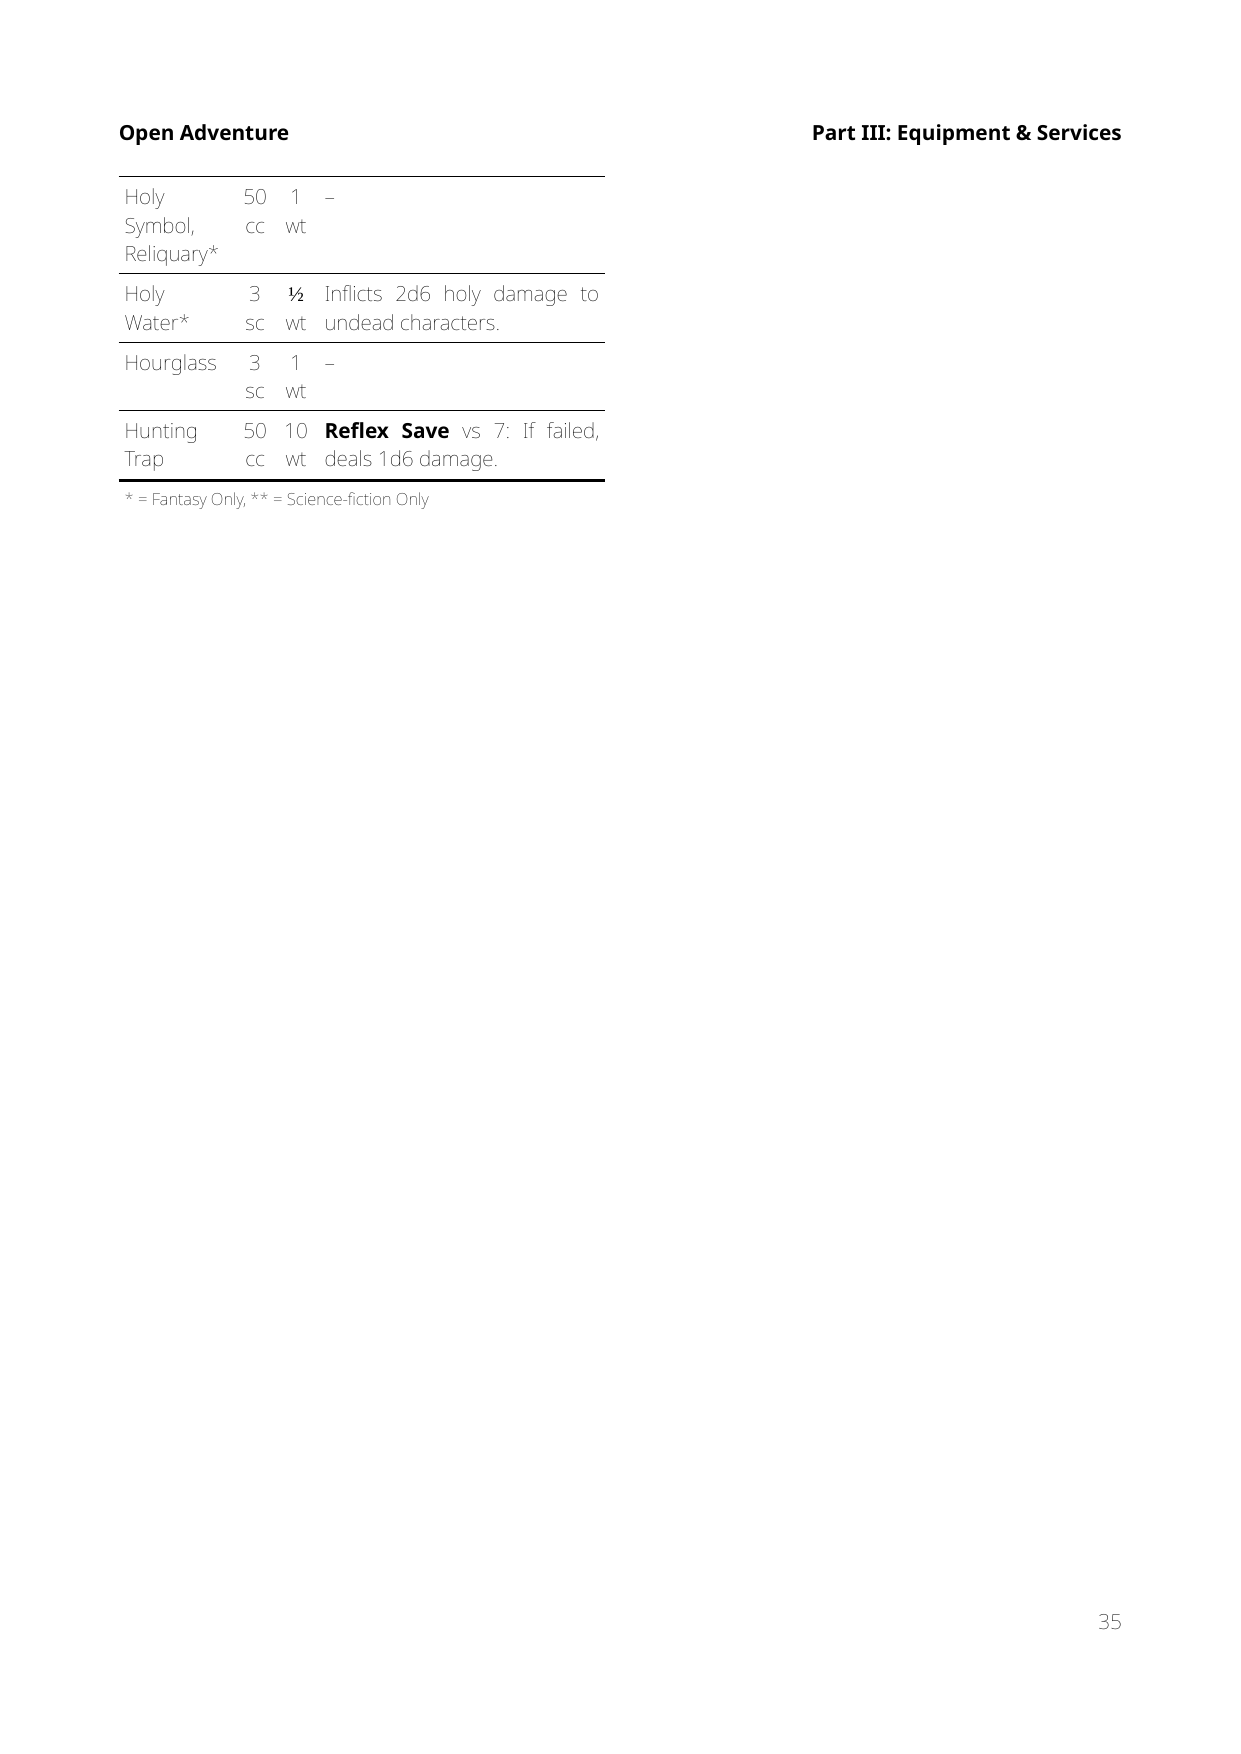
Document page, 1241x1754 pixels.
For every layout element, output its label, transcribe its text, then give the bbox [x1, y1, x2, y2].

table_cell Holy Water* [119, 274, 237, 342]
table_cell – [319, 177, 605, 273]
table_cell * = Fantasy Only, ** = Science-fiction Only [119, 482, 605, 516]
table_cell Inflicts 2d6 holy damage to undead characters. [319, 274, 605, 342]
table_cell Hunting Trap [119, 411, 237, 479]
table_cell 1 wt [273, 343, 318, 410]
table_cell 3 sc [237, 274, 273, 342]
table_cell 3 sc [237, 343, 273, 410]
table_cell Holy Symbol, Reliquary* [119, 177, 237, 273]
table_cell ½ wt [273, 274, 318, 342]
table_cell 10 wt [273, 411, 318, 479]
table_cell 1 wt [273, 177, 318, 273]
table_cell Hourglass [119, 343, 237, 410]
table_cell 50 cc [237, 177, 273, 273]
table_cell 50 cc [237, 411, 273, 479]
table_cell Reflex Save vs 7: If failed, deals 1d6 damage. [319, 411, 605, 479]
table_cell – [319, 343, 605, 410]
